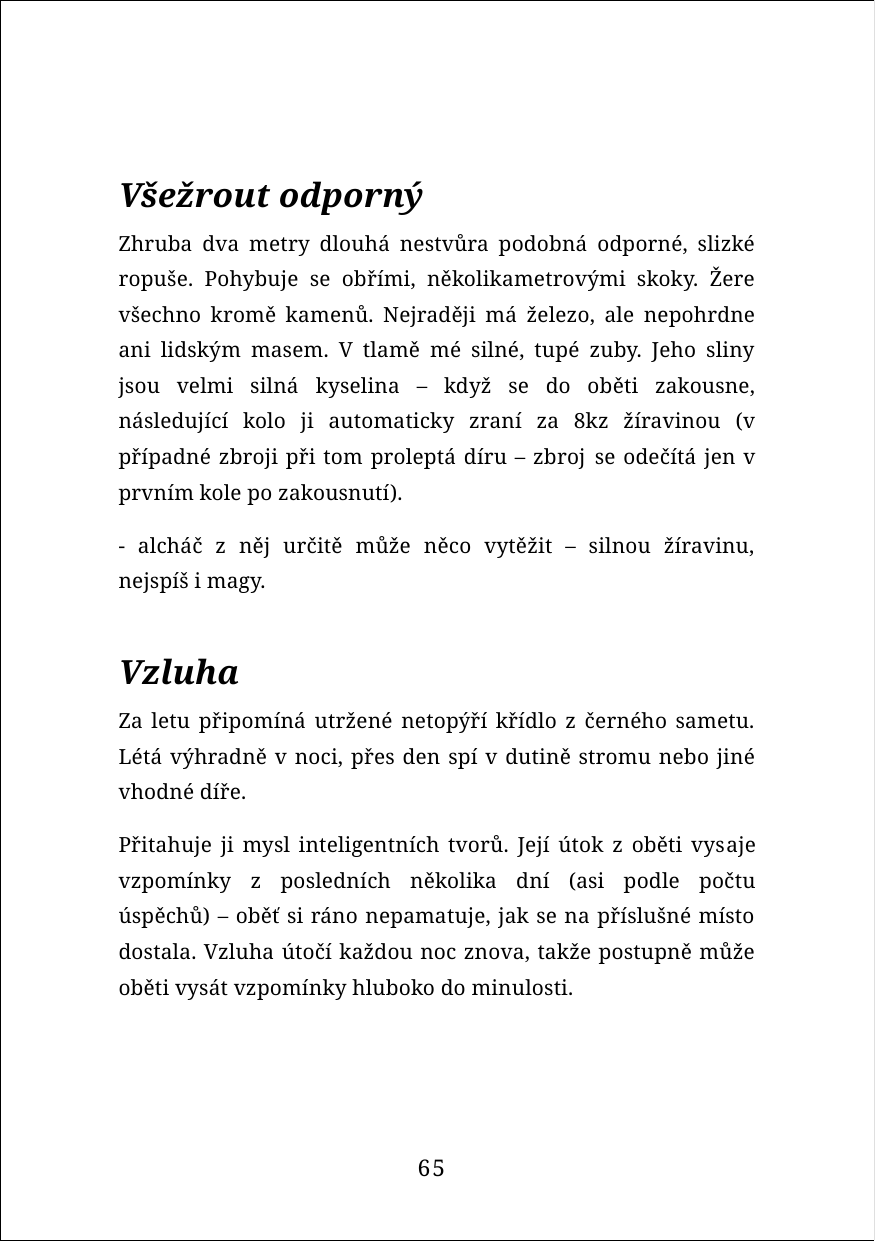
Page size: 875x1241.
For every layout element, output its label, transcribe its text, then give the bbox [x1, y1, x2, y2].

text Zhruba dva metry dlouhá nestvůra podobná odporné, slizké ropuše. Pohybuje se obřími, několikametrovými skoky. Žere všechno kromě kamenů. Nejraději má železo, ale nepohrdne ani lidským masem. V tlamě mé silné, tupé zuby. Jeho sliny jsou velmi silná kyselina – když se do oběti zakousne, následující kolo ji automaticky zraní za 8kz žíravinou (v případné zbroji při tom proleptá díru – zbroj se odečítá jen v prvním kole po zakousnutí). [118, 229, 756, 506]
subtitle Vzluha [118, 649, 756, 694]
text Přitahuje ji mysl inteligentních tvorů. Její útok z oběti vysaje vzpomínky z posledních několika dní (asi podle počtu úspěchů) – oběť si ráno nepamatuje, jak se na příslušné místo dostala. Vzluha útočí každou noc znova, takže postupně může oběti vysát vzpomínky hluboko do minulosti. [118, 831, 756, 1001]
text - alcháč z něj určitě může něco vytěžit – silnou žíravinu, nejspíš i magy. [118, 531, 756, 595]
subtitle Všežrout odporný [118, 172, 756, 217]
text Za letu připomíná utržené netopýří křídlo z černého sametu. Létá výhradně v noci, přes den spí v dutině stromu nebo jiné vhodné díře. [118, 706, 756, 806]
